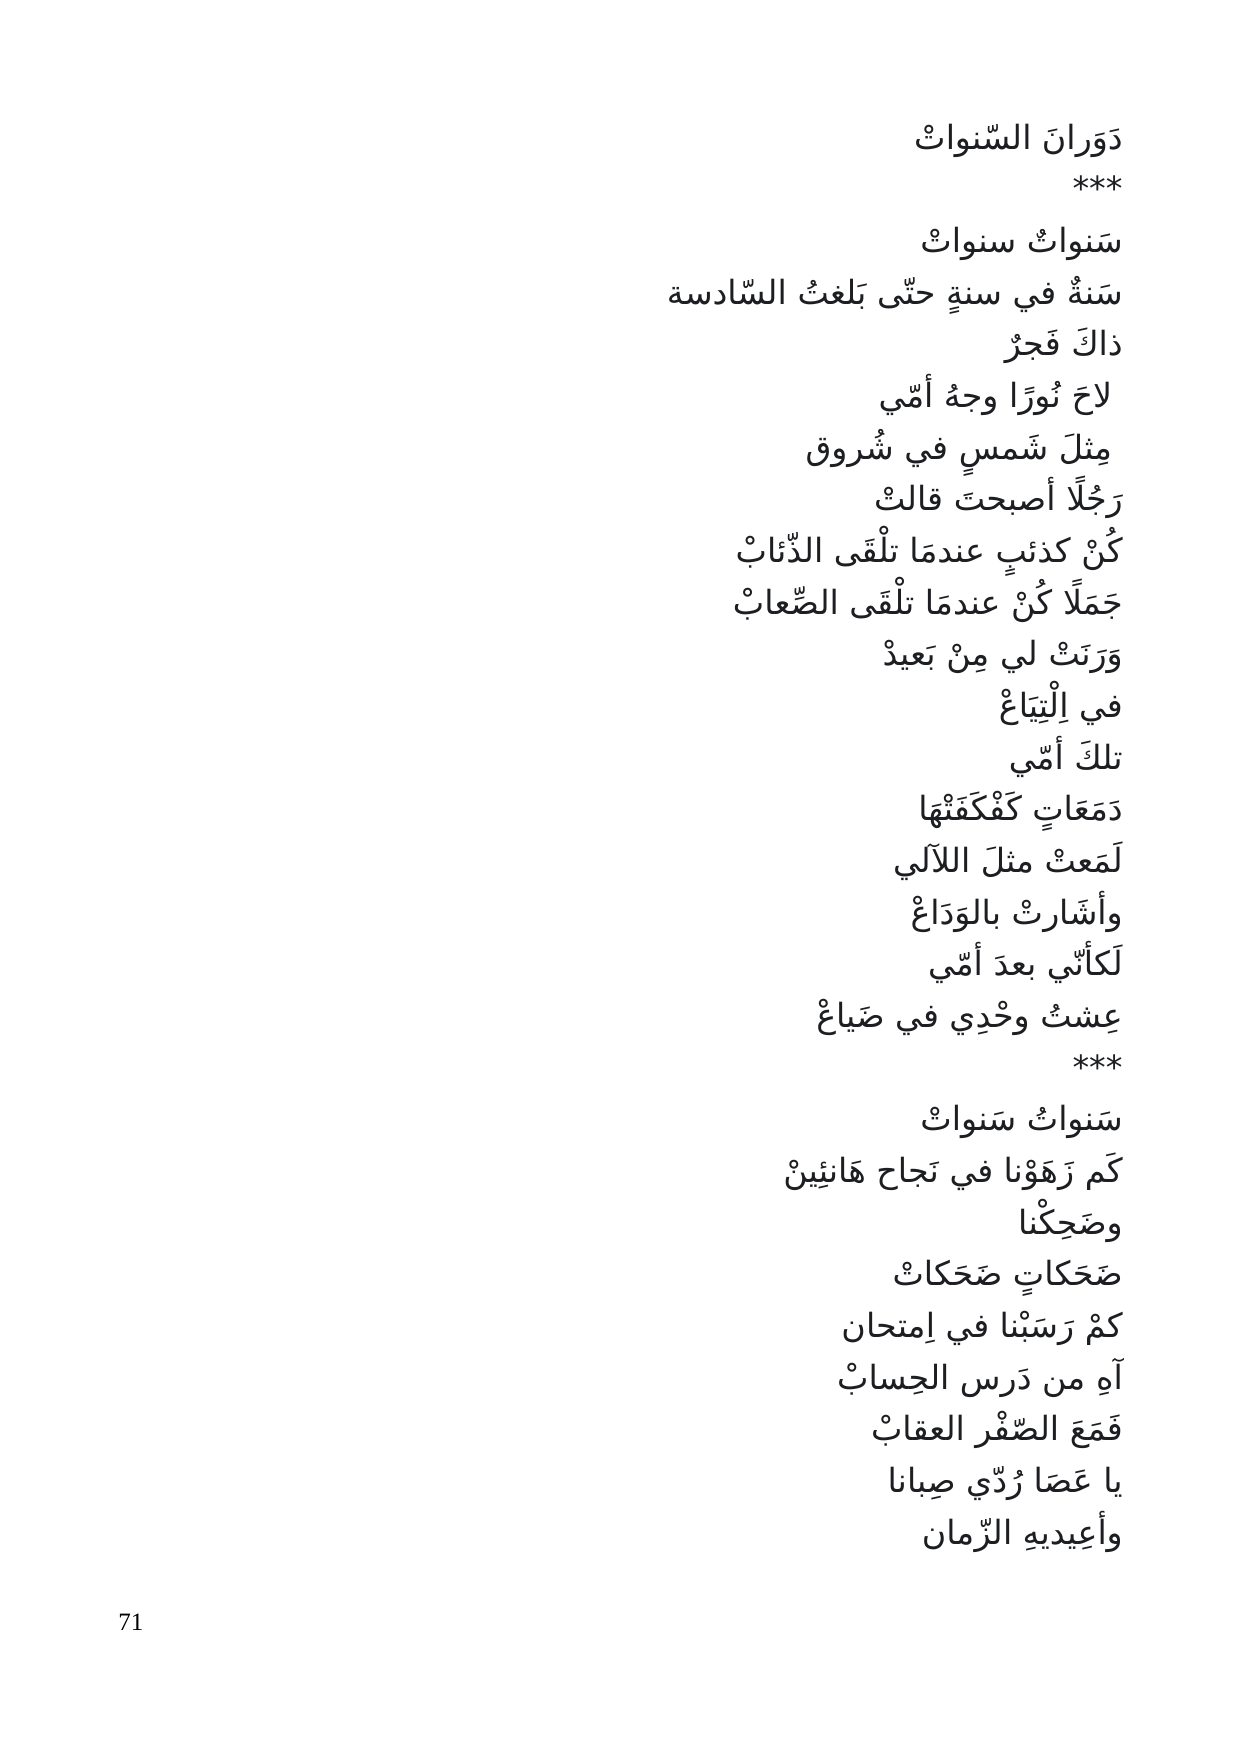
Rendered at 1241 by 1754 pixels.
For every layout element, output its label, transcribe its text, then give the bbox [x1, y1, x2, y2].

text عِشتُ وحْدِي في ضَياعْ [118, 996, 1122, 1035]
text دَمَعَاتٍ كَفْكَفَتْهَا [118, 790, 1122, 829]
text *** [118, 170, 1122, 209]
text جَمَلًا كُنْ عندمَا تلْقَى الصِّعابْ [118, 583, 1122, 622]
text سَنواتُ سَنواتْ [118, 1100, 1122, 1139]
text تلكَ أمّي [118, 738, 1122, 777]
text ضَحَكاتٍ ضَحَكاتْ [118, 1255, 1122, 1294]
text وأشَارتْ بالوَدَاعْ [118, 893, 1122, 932]
text وضَحِكْنا [118, 1203, 1122, 1242]
text سَنواتٌ سنواتْ [118, 221, 1122, 260]
text دَوَرانَ السّنواتْ [118, 118, 1122, 157]
text كُنْ كذئبٍ عندمَا تلْقَى الذّئابْ [118, 531, 1122, 570]
text آهِ من دَرس الحِسابْ [118, 1358, 1122, 1397]
text لاحَ نُورًا وجهُ أمّي [118, 376, 1122, 415]
text كمْ رَسَبْنا في اِمتحان [118, 1306, 1122, 1345]
text وأعِيديهِ الزّمان [118, 1513, 1122, 1552]
text رَجُلًا أصبحتَ قالتْ [118, 480, 1122, 519]
text *** [118, 1048, 1122, 1087]
text ذاكَ فَجرٌ [118, 325, 1122, 364]
text يا عَصَا رُدّي صِبانا [118, 1461, 1122, 1500]
text في اِلْتِيَاعْ [118, 686, 1122, 725]
text وَرَنَتْ لي مِنْ بَعيدْ [118, 635, 1122, 674]
text لَمَعتْ مثلَ اللآلي [118, 841, 1122, 880]
text مِثلَ شَمسٍ في شُروق [118, 428, 1122, 467]
text لَكأنّي بعدَ أمّي [118, 945, 1122, 984]
text فَمَعَ الصّفْر العقابْ [118, 1410, 1122, 1449]
text كَم زَهَوْنا في نَجاح هَانئِينْ [118, 1151, 1122, 1190]
text سَنةٌ في سنةٍ حتّى بَلغتُ السّادسة [118, 273, 1122, 312]
